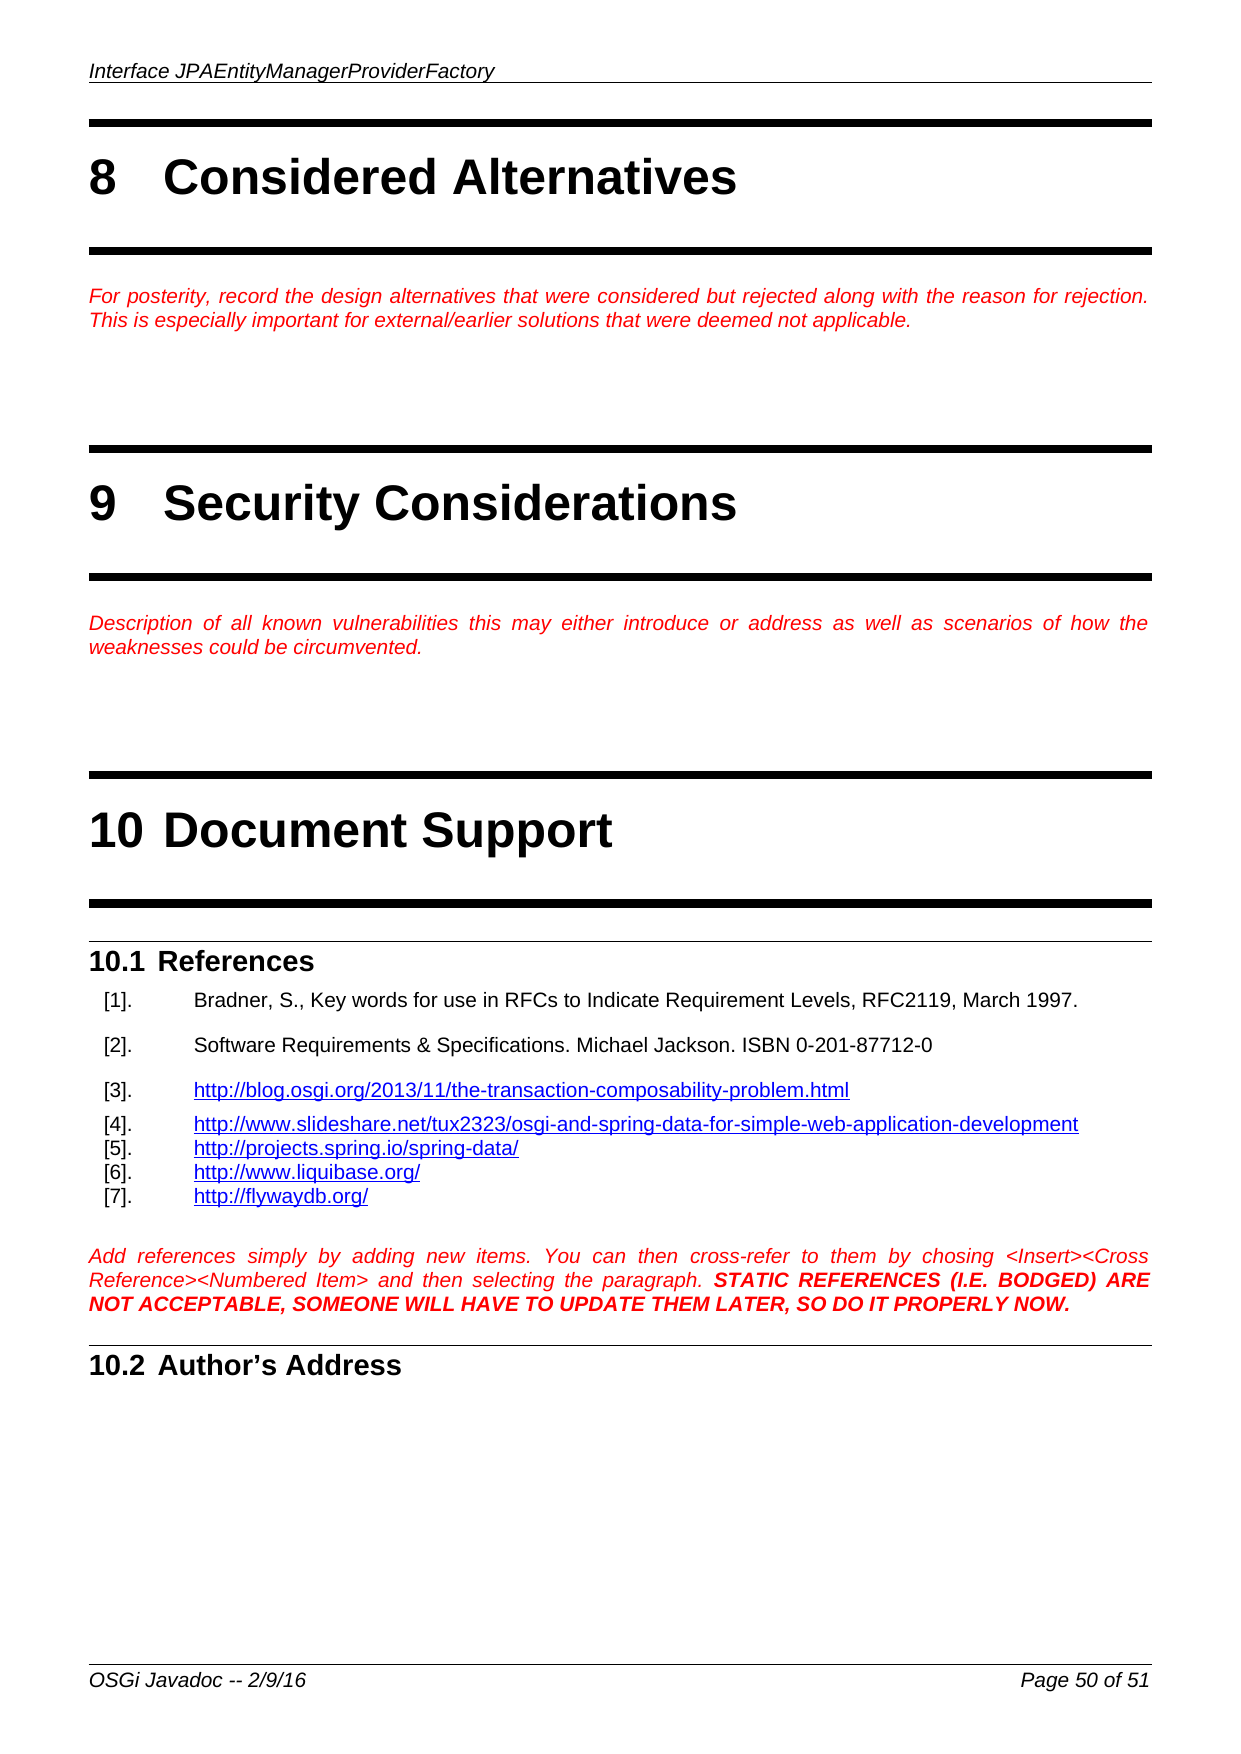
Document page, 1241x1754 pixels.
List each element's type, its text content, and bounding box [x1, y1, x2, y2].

text For posterity, record the design alternatives that were considered but rejected along with the reason for rejection. This is especially important for external/earlier solutions that were deemed not applicable. [88, 284, 1152, 332]
list http://projects.spring.io/spring-data/ [103, 1136, 1152, 1160]
list http://www.slideshare.net/tux2323/osgi-and-spring-data-for-simple-web-application-development [103, 1112, 1152, 1136]
subtitle References [88, 942, 1152, 978]
list Bradner, S., Key words for use in RFCs to Indicate Requirement Levels, RFC2119, March 1997. [103, 988, 1152, 1012]
list Software Requirements & Specifications. Michael Jackson. ISBN 0-201-87712-0 [103, 1033, 1152, 1057]
text Description of all known vulnerabilities this may either introduce or address as well as scenarios of how the weaknesses could be circumvented. [88, 611, 1152, 658]
list http://flywaydb.org/ [103, 1184, 1152, 1208]
list http://blog.osgi.org/2013/11/the-transaction-composability-problem.html [103, 1078, 1152, 1102]
text Add references simply by adding new items. You can then cross-refer to them by chosing <Insert><Cross Reference><Numbered Item> and then selecting the paragraph. STATIC REFERENCES (I.E. BODGED) ARE NOT ACCEPTABLE, SOMEONE WILL HAVE TO UPDATE THEM LATER, SO DO IT PROPERLY NOW. [88, 1244, 1152, 1316]
subtitle Document Support [88, 772, 1152, 908]
subtitle Security Considerations [88, 446, 1152, 581]
list http://www.liquibase.org/ [103, 1160, 1152, 1184]
subtitle Considered Alternatives [88, 120, 1152, 255]
subtitle Author’s Address [88, 1346, 1152, 1382]
